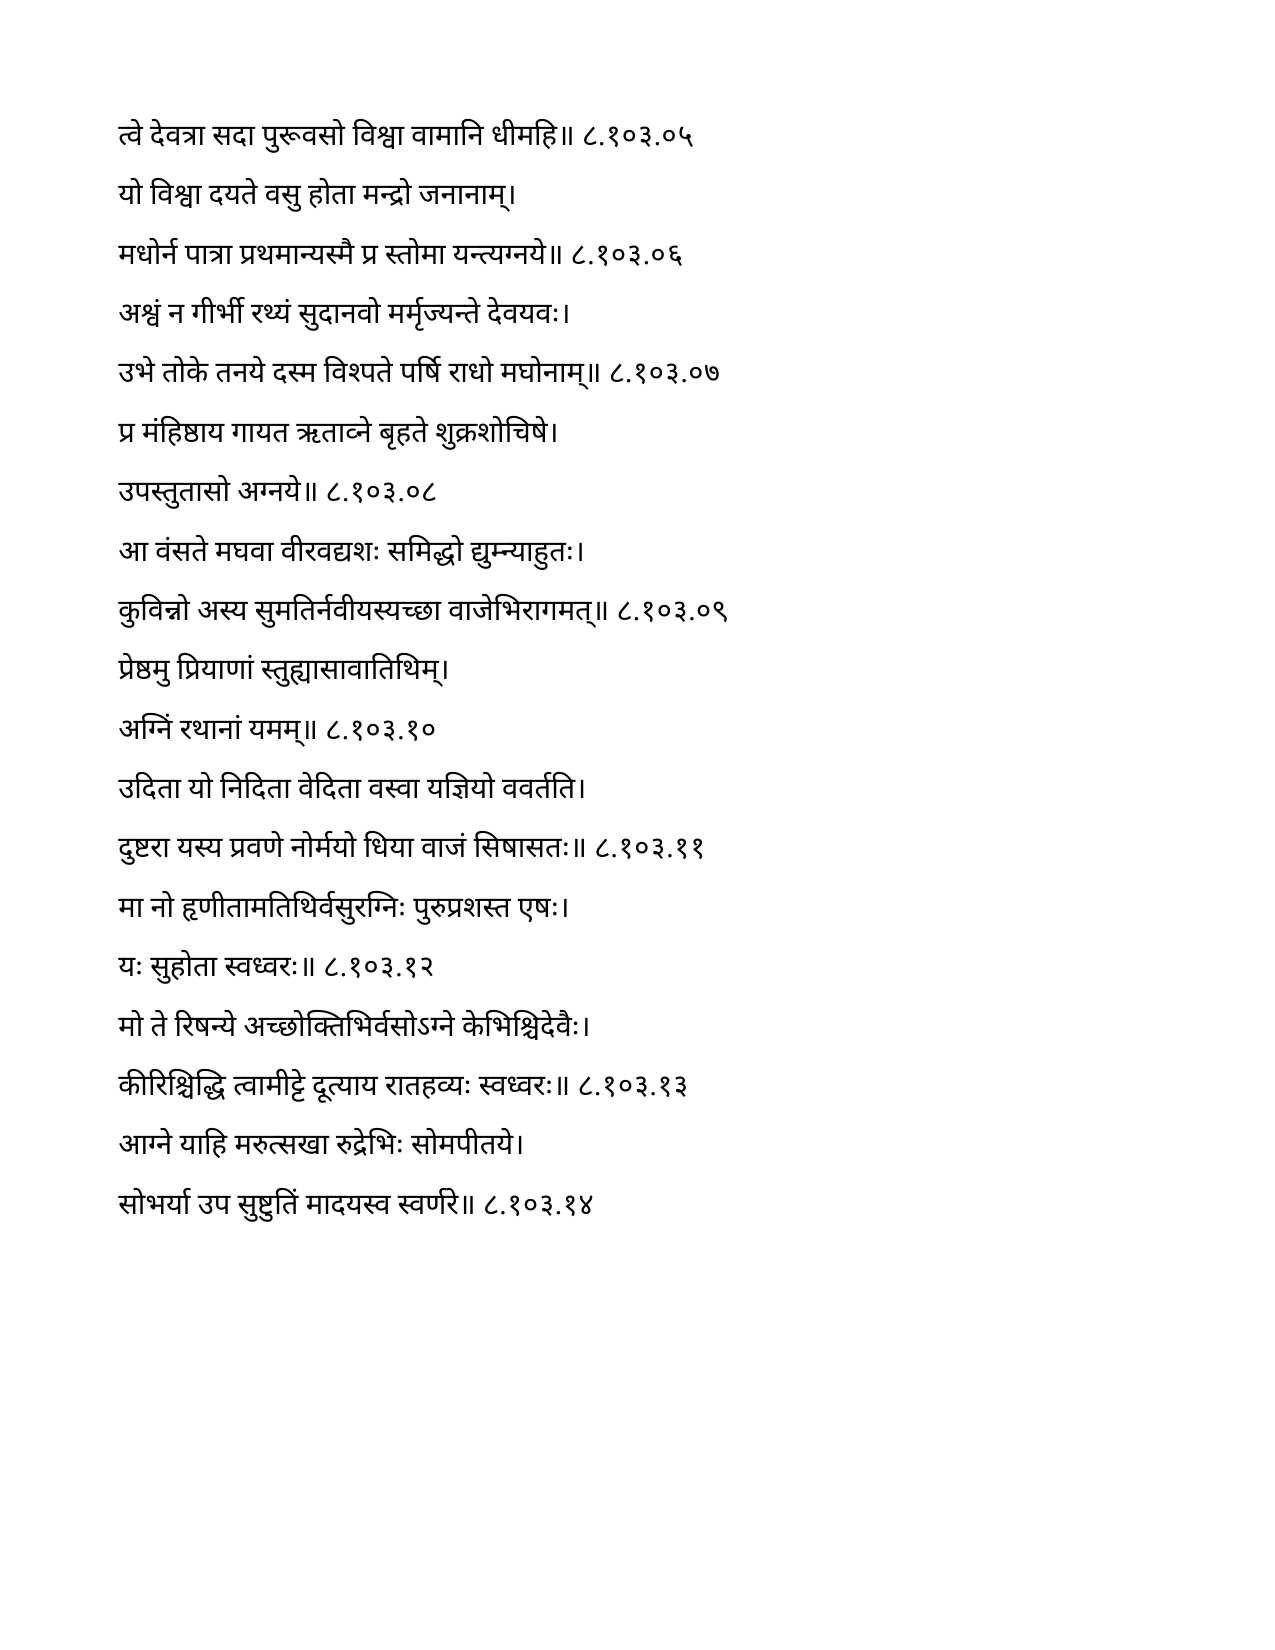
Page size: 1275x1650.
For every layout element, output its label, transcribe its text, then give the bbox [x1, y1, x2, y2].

text अग्निं रथानां यमम्॥ ८.१०३.१० [118, 712, 1157, 745]
text मो ते रिषन्ये अच्छोक्तिभिर्वसोऽग्ने केभिश्चिदेवैः। [118, 1009, 1157, 1042]
text उदिता यो निदिता वेदिता वस्वा यज्ञियो ववर्तति। [118, 771, 1157, 805]
text प्रेष्ठमु प्रियाणां स्तुह्यासावातिथिम्। [118, 652, 1157, 686]
text मा नो हृणीतामतिथिर्वसुरग्निः पुरुप्रशस्त एषः। [118, 890, 1157, 923]
text उभे तोके तनये दस्म विश्पते पर्षि राधो मघोनाम्॥ ८.१०३.०७ [118, 356, 1157, 389]
text आग्ने याहि मरुत्सखा रुद्रेभिः सोमपीतये। [118, 1127, 1157, 1161]
text त्वे देवत्रा सदा पुरूवसो विश्वा वामानि धीमहि॥ ८.१०३.०५ [118, 118, 1157, 152]
text सोभर्या उप सुष्टुतिं मादयस्व स्वर्णरे॥ ८.१०३.१४ [118, 1187, 1157, 1220]
text यः सुहोता स्वध्वरः॥ ८.१०३.१२ [118, 949, 1157, 983]
text प्र मंहिष्ठाय गायत ऋताव्ने बृहते शुक्रशोचिषे। [118, 415, 1157, 448]
text यो विश्वा दयते वसु होता मन्द्रो जनानाम्। [118, 177, 1157, 211]
text अश्वं न गीर्भी रथ्यं सुदानवो मर्मृज्यन्ते देवयवः। [118, 296, 1157, 330]
text आ वंसते मघवा वीरवद्यशः समिद्धो द्युम्न्याहुतः। [118, 534, 1157, 567]
text दुष्टरा यस्य प्रवणे नोर्मयो धिया वाजं सिषासतः॥ ८.१०३.११ [118, 831, 1157, 864]
text कुविन्नो अस्य सुमतिर्नवीयस्यच्छा वाजेभिरागमत्॥ ८.१०३.०९ [118, 593, 1157, 627]
text मधोर्न पात्रा प्रथमान्यस्मै प्र स्तोमा यन्त्यग्नये॥ ८.१०३.०६ [118, 237, 1157, 270]
text कीरिश्चिद्धि त्वामीट्टे दूत्याय रातहव्यः स्वध्वरः॥ ८.१०३.१३ [118, 1068, 1157, 1102]
text उपस्तुतासो अग्नये॥ ८.१०३.०८ [118, 474, 1157, 508]
